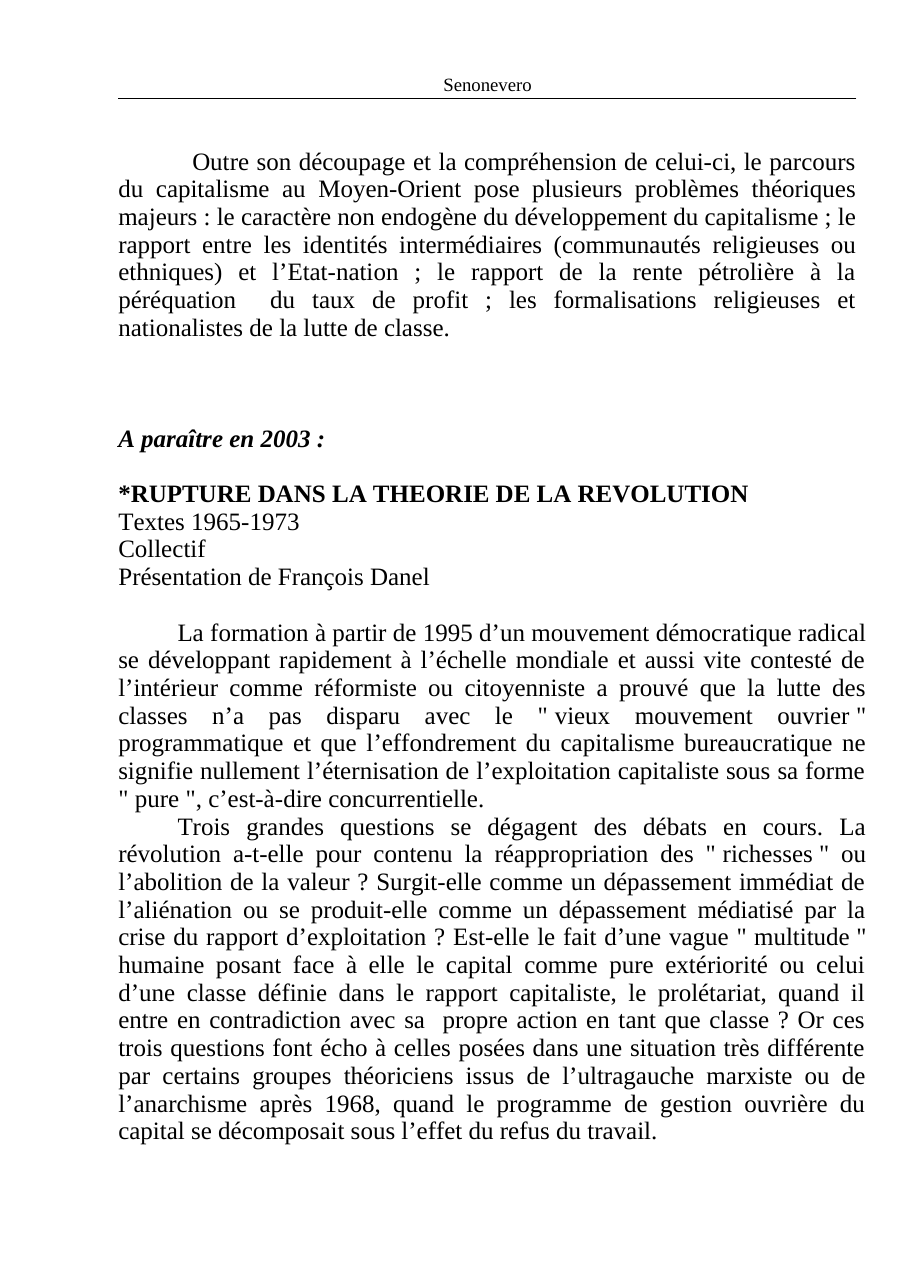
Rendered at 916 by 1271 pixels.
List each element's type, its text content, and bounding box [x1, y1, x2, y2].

text *RUPTURE DANS LA THEORIE DE LA REVOLUTION [118, 480, 856, 508]
text Textes 1965-1973 [118, 508, 856, 536]
text Outre son découpage et la compréhension de celui-ci, le parcours du capitalisme au Moyen-Orient pose plusieurs problèmes théoriques majeurs : le caractère non endogène du développement du capitalisme ; le rapport entre les identités intermédiaires (communautés religieuses ou ethniques) et l’Etat-nation ; le rapport de la rente pétrolière à la péréquation du taux de profit ; les formalisations religieuses et nationalistes de la lutte de classe. [118, 148, 856, 342]
subtitle A paraître en 2003 : [118, 425, 856, 452]
text La formation à partir de 1995 d’un mouvement démocratique radical se développant rapidement à l’échelle mondiale et aussi vite contesté de l’intérieur comme réformiste ou citoyenniste a prouvé que la lutte des classes n’a pas disparu avec le " vieux mouvement ouvrier " programmatique et que l’effondrement du capitalisme bureaucratique ne signifie nullement l’éternisation de l’exploitation capitaliste sous sa forme " pure ", c’est-à-dire concurrentielle. [118, 619, 866, 813]
text Présentation de François Danel [118, 563, 856, 591]
text Trois grandes questions se dégagent des débats en cours. La révolution a-t-elle pour contenu la réappropriation des " richesses " ou l’abolition de la valeur ? Surgit-elle comme un dépassement immédiat de l’aliénation ou se produit-elle comme un dépassement médiatisé par la crise du rapport d’exploitation ? Est-elle le fait d’une vague " multitude " humaine posant face à elle le capital comme pure extériorité ou celui d’une classe définie dans le rapport capitaliste, le prolétariat, quand il entre en contradiction avec sa propre action en tant que classe ? Or ces trois questions font écho à celles posées dans une situation très différente par certains groupes théoriciens issus de l’ultragauche marxiste ou de l’anarchisme après 1968, quand le programme de gestion ouvrière du capital se décomposait sous l’effet du refus du travail. [118, 813, 866, 1145]
text Collectif [118, 536, 856, 563]
